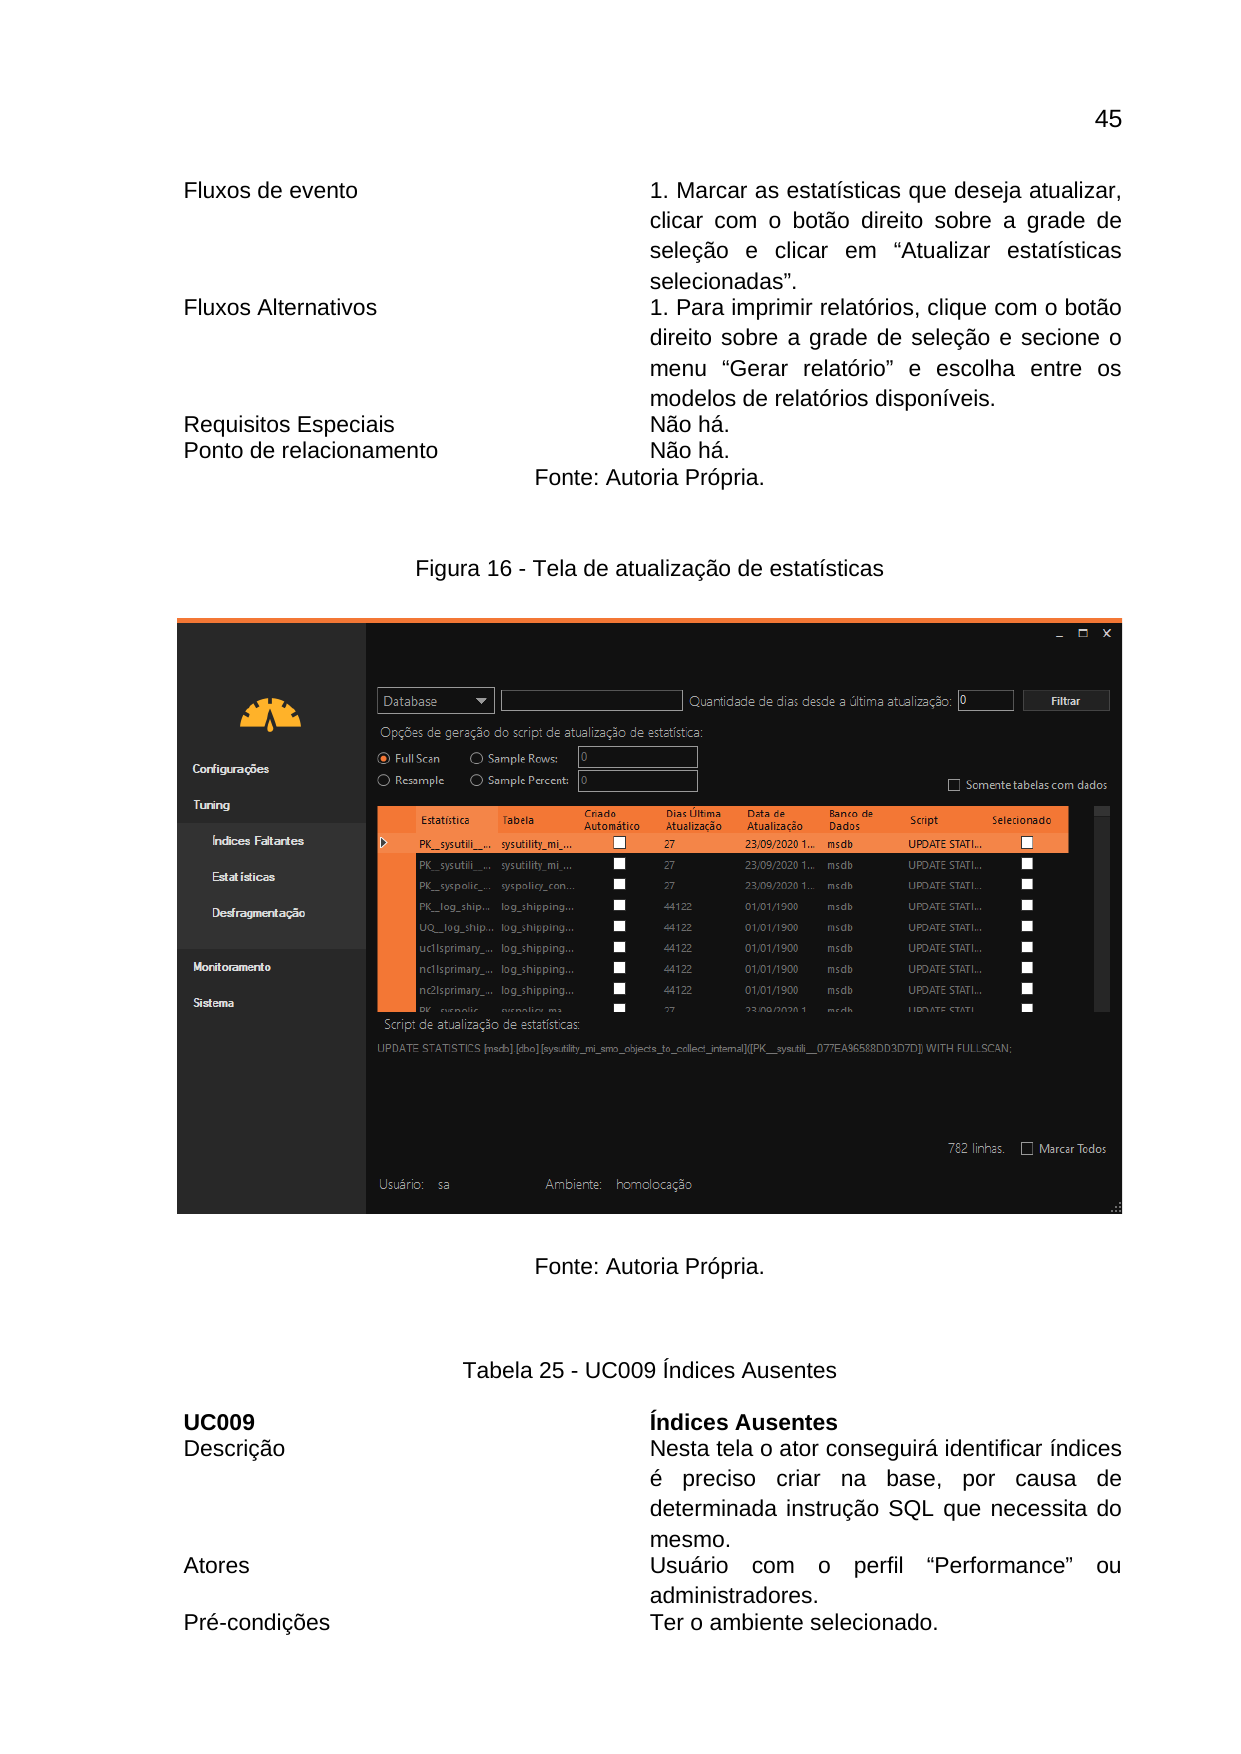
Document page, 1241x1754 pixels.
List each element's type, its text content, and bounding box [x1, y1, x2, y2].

table_cell Pré-condições [177, 1609, 649, 1635]
picture [177, 618, 1123, 1214]
table_cell Usuário com o perfil “Performance” ou administradores. [650, 1552, 1122, 1608]
table_cell Atores [177, 1552, 649, 1608]
table_cell 1. Marcar as estatísticas que deseja atualizar, clicar com o botão direito sobre a grade de seleção e clicar em “Atualizar estatísticas selecionadas”. [650, 177, 1122, 294]
table_cell Não há. [650, 438, 1122, 464]
table_cell Fluxos de evento [177, 177, 649, 294]
table_cell 1. Para imprimir relatórios, clique com o botão direito sobre a grade de seleção e secione o menu “Gerar relatório” e escolha entre os modelos de relatórios disponíveis. [650, 294, 1122, 411]
text Tabela 25 - UC009 Índices Ausentes [177, 1357, 1122, 1383]
table_cell Nesta tela o ator conseguirá identificar índices é preciso criar na base, por causa de determinada instrução SQL que necessita do mesmo. [650, 1435, 1122, 1552]
table_cell Ponto de relacionamento [177, 438, 649, 464]
table_cell Não há. [650, 411, 1122, 437]
table_header UC009 [177, 1409, 649, 1435]
table_cell Fluxos Alternativos [177, 294, 649, 411]
text Fonte: Autoria Própria. [177, 1214, 1122, 1279]
table_cell Descrição [177, 1435, 649, 1552]
text Fonte: Autoria Própria. [177, 464, 1122, 490]
table_header Índices Ausentes [650, 1409, 1122, 1435]
text [177, 607, 1122, 618]
table_cell Requisitos Especiais [177, 411, 649, 437]
text Figura 16 - Tela de atualização de estatísticas [177, 555, 1122, 582]
table_cell Ter o ambiente selecionado. [650, 1609, 1122, 1635]
